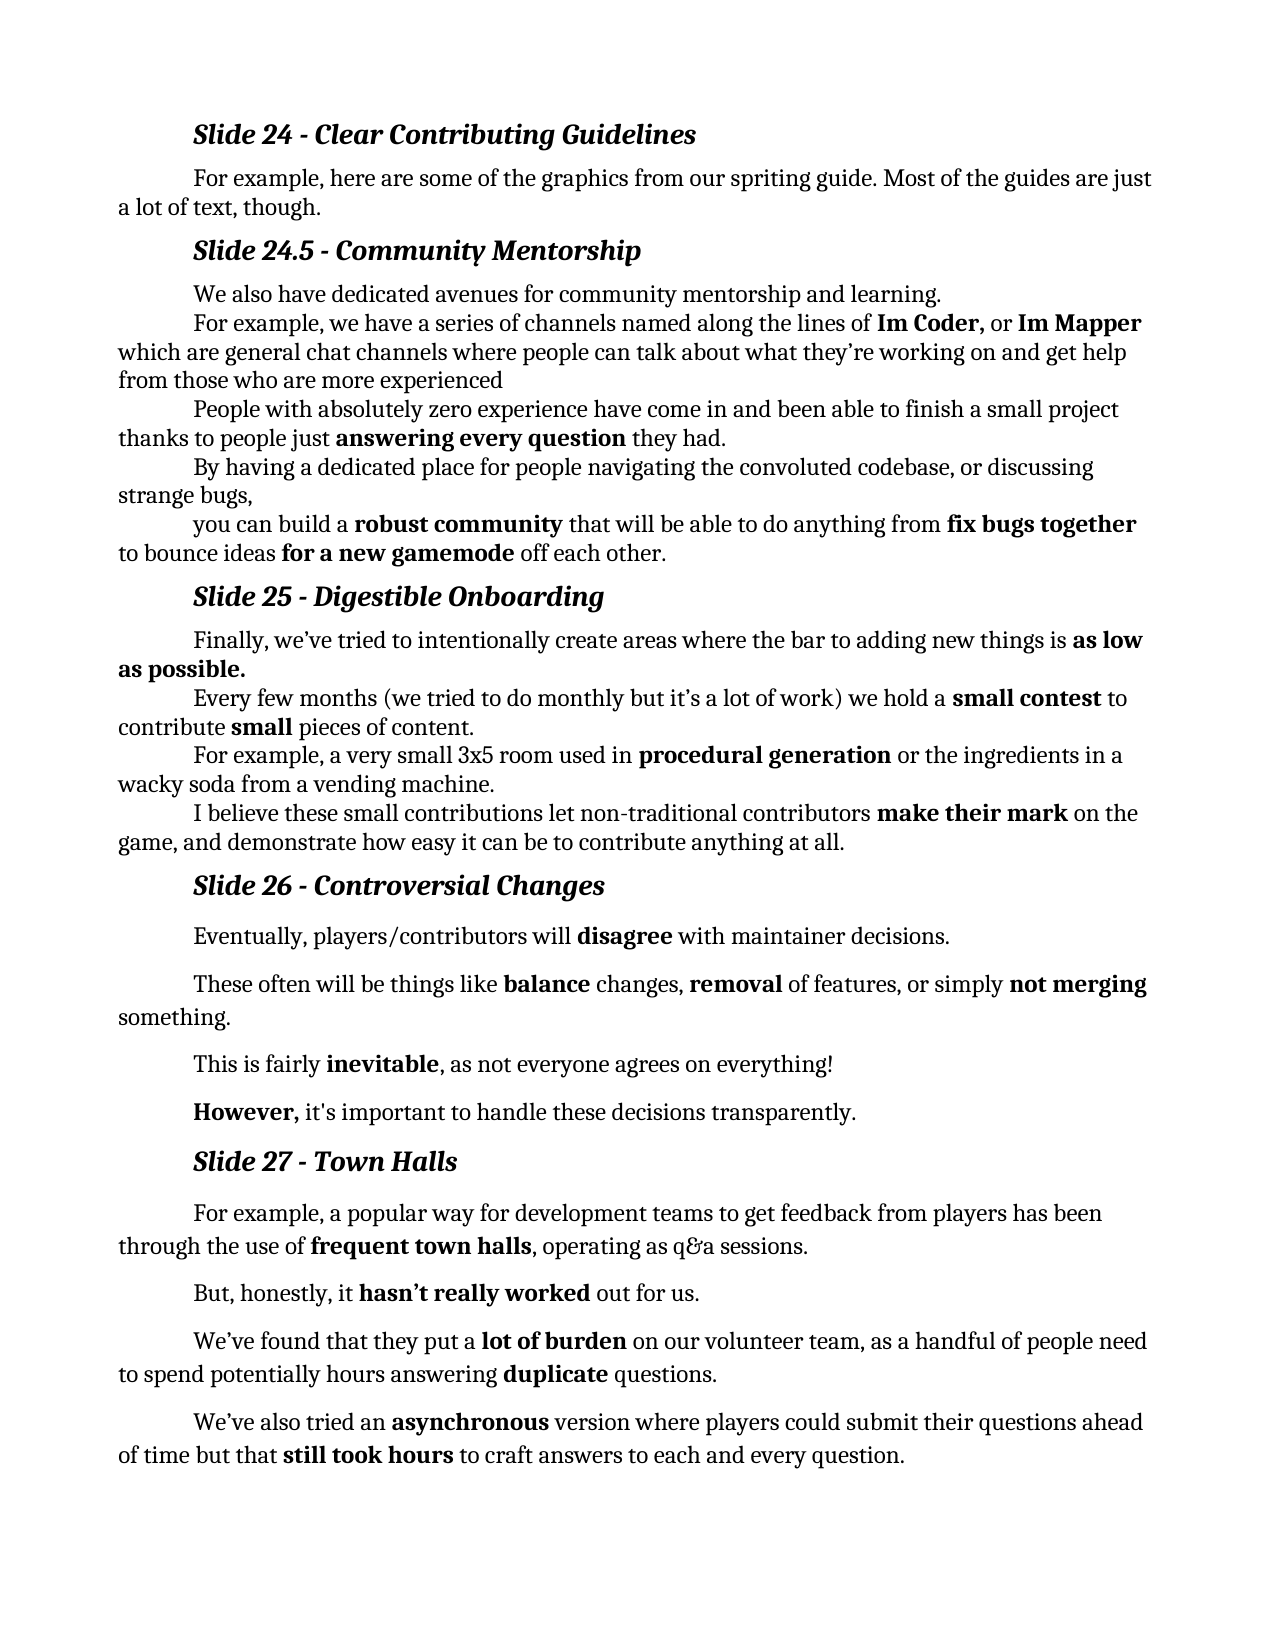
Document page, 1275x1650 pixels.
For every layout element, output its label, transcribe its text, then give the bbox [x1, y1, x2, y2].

list you can build a robust community that will be able to do anything from fix bugs together to bounce ideas for a new gamemode off each other. [118, 510, 1157, 568]
list But, honestly, it hasn’t really worked out for us. [118, 1279, 1157, 1308]
list We also have dedicated avenues for community mentorship and learning. [118, 280, 1157, 309]
list I believe these small contributions let non-traditional contributors make their mark on the game, and demonstrate how easy it can be to contribute anything at all. [118, 799, 1157, 856]
list Eventually, players/contributors will disagree with maintainer decisions. [118, 922, 1157, 951]
list Finally, we’ve tried to intentionally create areas where the bar to adding new things is as low as possible. [118, 626, 1157, 684]
list People with absolutely zero experience have come in and been able to finish a small project thanks to people just answering every question they had. [118, 395, 1157, 453]
list We’ve also tried an asynchronous version where players could submit their questions ahead of time but that still took hours to craft answers to each and every question. [118, 1408, 1157, 1469]
list For example, here are some of the graphics from our spriting guide. Most of the guides are just a lot of text, though. [118, 164, 1157, 222]
list We’ve found that they put a lot of burden on our volunteer team, as a handful of people need to spend potentially hours answering duplicate questions. [118, 1327, 1157, 1389]
subtitle Slide 26 - Controversial Changes [118, 869, 1157, 902]
list However, it's important to handle these decisions transparently. [118, 1098, 1157, 1127]
subtitle Slide 25 - Digestible Onboarding [118, 580, 1157, 614]
list For example, a very small 3x5 room used in procedural generation or the ingredients in a wacky soda from a vending machine. [118, 741, 1157, 799]
list Every few months (we tried to do monthly but it’s a lot of work) we hold a small contest to contribute small pieces of content. [118, 684, 1157, 741]
subtitle Slide 24 - Clear Contributing Guidelines [118, 118, 1157, 152]
list For example, a popular way for development teams to get feedback from players has been through the use of frequent town halls, operating as q&a sessions. [118, 1199, 1157, 1261]
subtitle Slide 27 - Town Halls [118, 1146, 1157, 1179]
list For example, we have a series of channels named along the lines of Im Coder, or Im Mapper which are general chat channels where people can talk about what they’re working on and get help from those who are more experienced [118, 309, 1157, 395]
list By having a dedicated place for people navigating the convoluted codebase, or discussing strange bugs, [118, 453, 1157, 510]
list This is fairly inevitable, as not everyone agrees on everything! [118, 1050, 1157, 1079]
subtitle Slide 24.5 - Community Mentorship [118, 234, 1157, 268]
list These often will be things like balance changes, removal of features, or simply not merging something. [118, 969, 1157, 1031]
